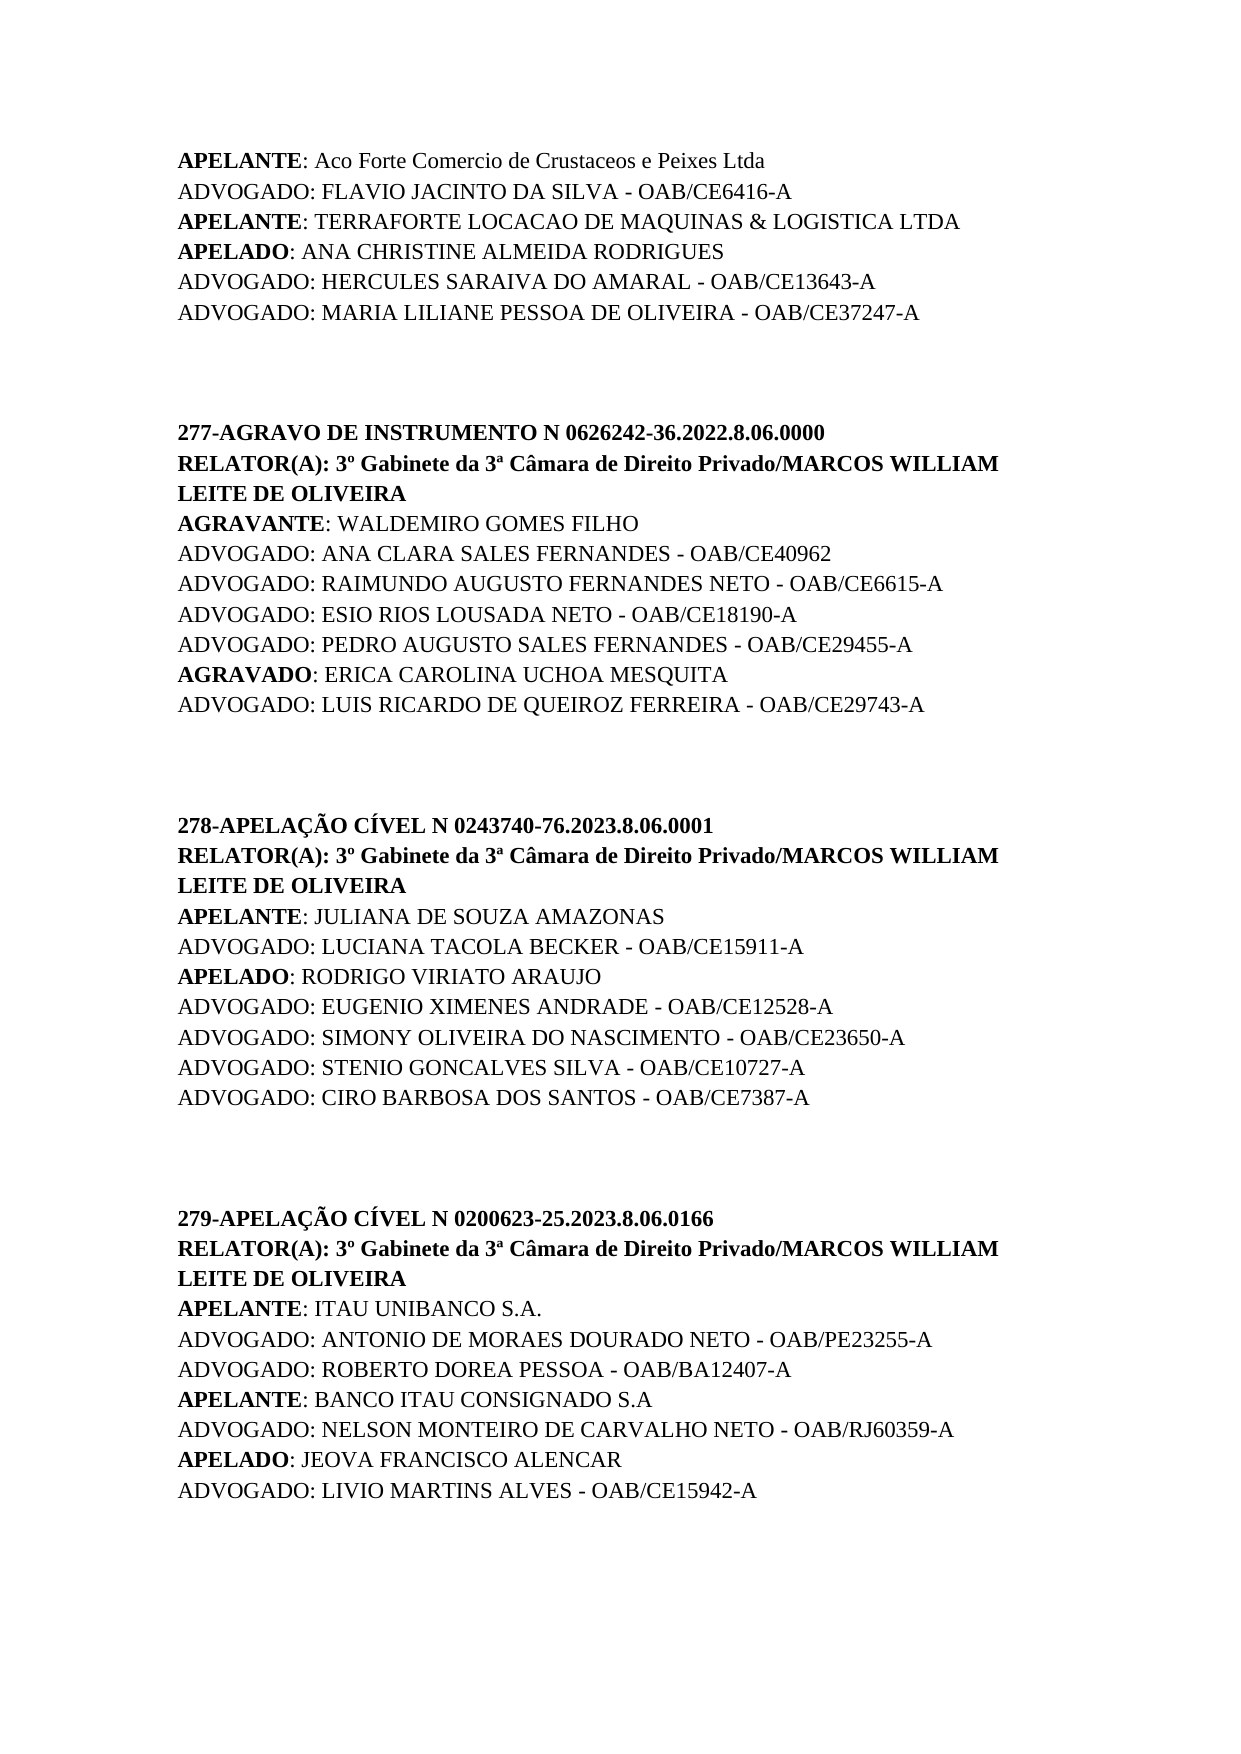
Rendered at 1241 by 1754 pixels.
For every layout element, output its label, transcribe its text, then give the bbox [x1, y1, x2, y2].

text APELANTE: Aco Forte Comercio de Crustaceos e Peixes Ltda ADVOGADO: FLAVIO JACINTO DA SILVA - OAB/CE6416-A APELANTE: TERRAFORTE LOCACAO DE MAQUINAS & LOGISTICA LTDA APELADO: ANA CHRISTINE ALMEIDA RODRIGUES ADVOGADO: HERCULES SARAIVA DO AMARAL - OAB/CE13643-A ADVOGADO: MARIA LILIANE PESSOA DE OLIVEIRA - OAB/CE37247-A 277-AGRAVO DE INSTRUMENTO N 0626242-36.2022.8.06.0000 RELATOR(A): 3º Gabinete da 3ª Câmara de Direito Privado/MARCOS WILLIAM LEITE DE OLIVEIRA AGRAVANTE: WALDEMIRO GOMES FILHO ADVOGADO: ANA CLARA SALES FERNANDES - OAB/CE40962 ADVOGADO: RAIMUNDO AUGUSTO FERNANDES NETO - OAB/CE6615-A ADVOGADO: ESIO RIOS LOUSADA NETO - OAB/CE18190-A ADVOGADO: PEDRO AUGUSTO SALES FERNANDES - OAB/CE29455-A AGRAVADO: ERICA CAROLINA UCHOA MESQUITA ADVOGADO: LUIS RICARDO DE QUEIROZ FERREIRA - OAB/CE29743-A 278-APELAÇÃO CÍVEL N 0243740-76.2023.8.06.0001 RELATOR(A): 3º Gabinete da 3ª Câmara de Direito Privado/MARCOS WILLIAM LEITE DE OLIVEIRA APELANTE: JULIANA DE SOUZA AMAZONAS ADVOGADO: LUCIANA TACOLA BECKER - OAB/CE15911-A APELADO: RODRIGO VIRIATO ARAUJO ADVOGADO: EUGENIO XIMENES ANDRADE - OAB/CE12528-A ADVOGADO: SIMONY OLIVEIRA DO NASCIMENTO - OAB/CE23650-A ADVOGADO: STENIO GONCALVES SILVA - OAB/CE10727-A ADVOGADO: CIRO BARBOSA DOS SANTOS - OAB/CE7387-A 279-APELAÇÃO CÍVEL N 0200623-25.2023.8.06.0166 RELATOR(A): 3º Gabinete da 3ª Câmara de Direito Privado/MARCOS WILLIAM LEITE DE OLIVEIRA APELANTE: ITAU UNIBANCO S.A. ADVOGADO: ANTONIO DE MORAES DOURADO NETO - OAB/PE23255-A ADVOGADO: ROBERTO DOREA PESSOA - OAB/BA12407-A APELANTE: BANCO ITAU CONSIGNADO S.A ADVOGADO: NELSON MONTEIRO DE CARVALHO NETO - OAB/RJ60359-A APELADO: JEOVA FRANCISCO ALENCAR ADVOGADO: LIVIO MARTINS ALVES - OAB/CE15942-A [177, 148, 1063, 1594]
